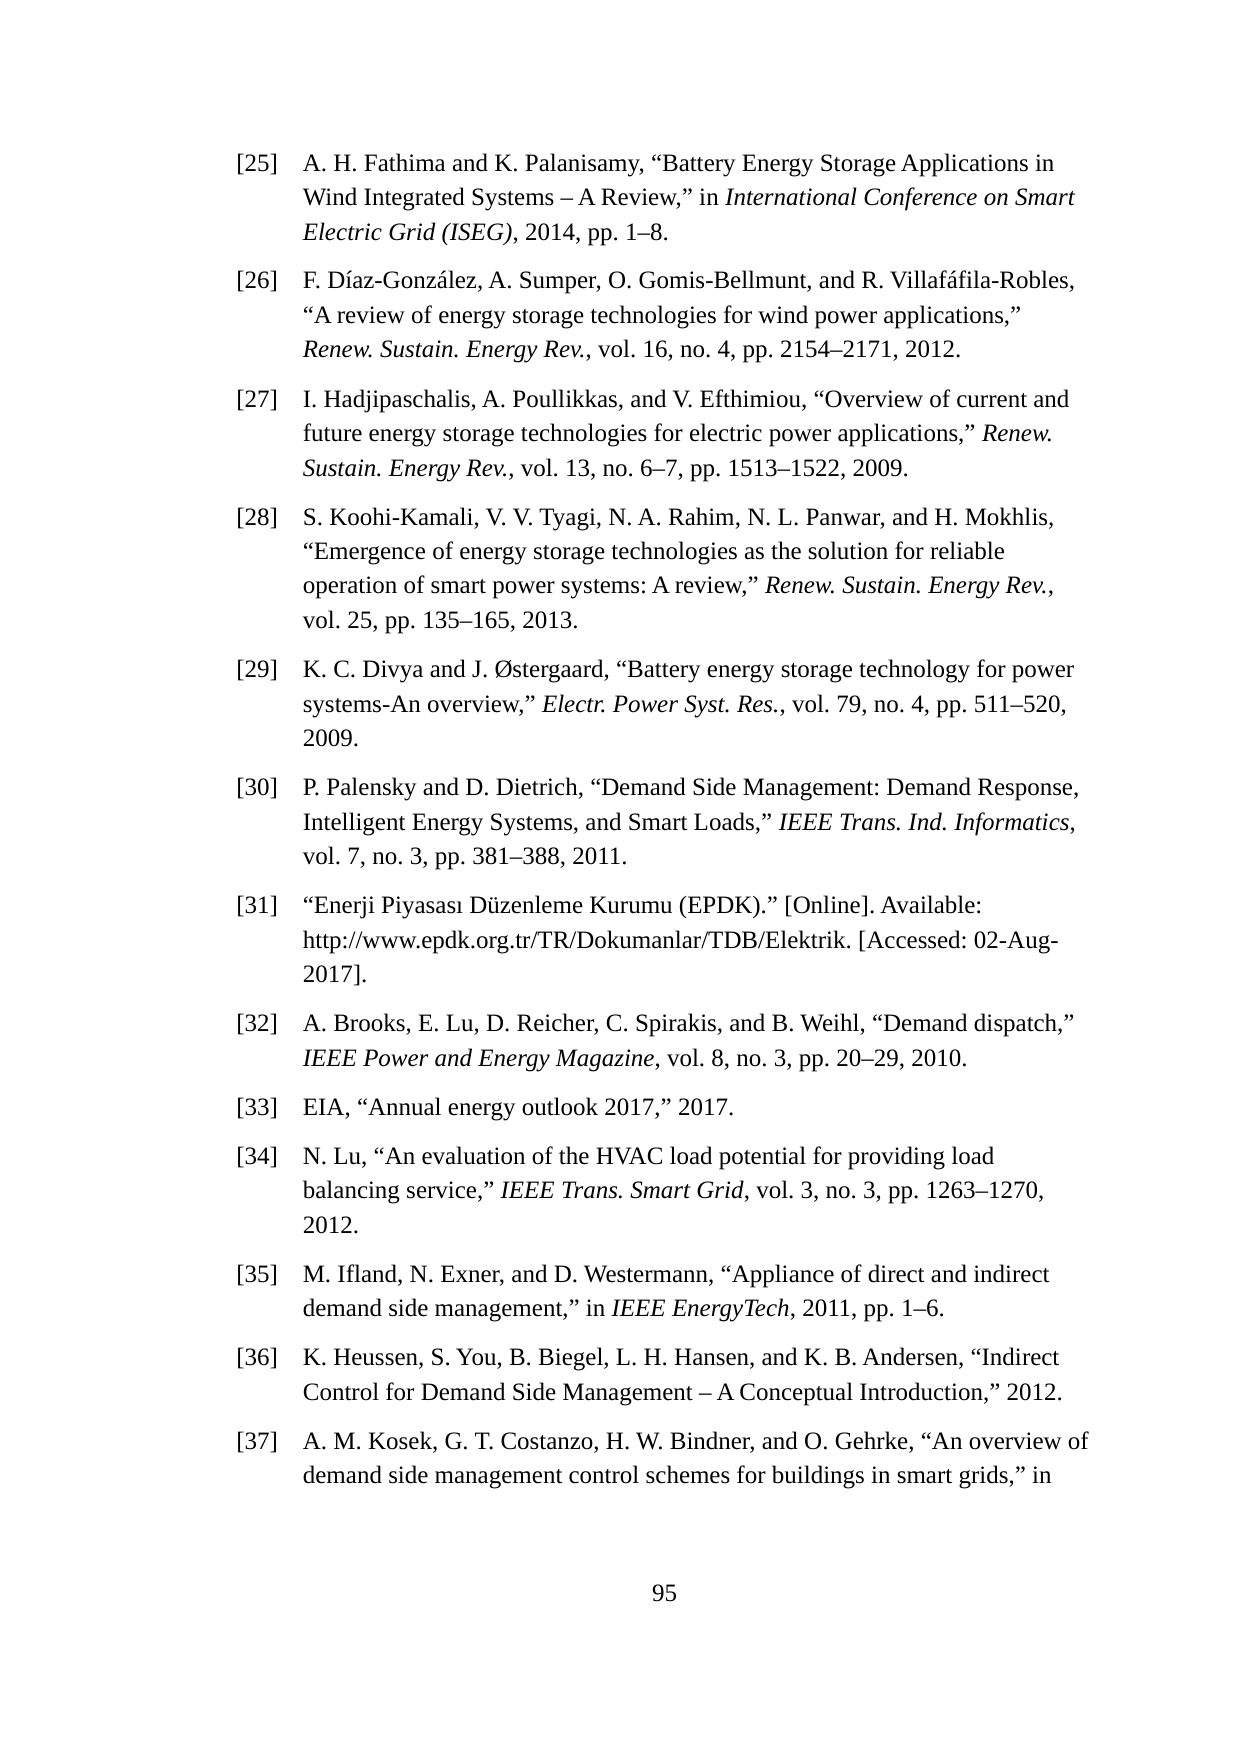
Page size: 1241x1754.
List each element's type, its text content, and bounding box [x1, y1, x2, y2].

text [31] “Enerji Piyasası Düzenleme Kurumu (EPDK).” [Online]. Available: http://www.epdk.org.tr/TR/Dokumanlar/TDB/Elektrik. [Accessed: 02-Aug-2017]. [236, 890, 1093, 988]
text [28] S. Koohi-Kamali, V. V. Tyagi, N. A. Rahim, N. L. Panwar, and H. Mokhlis, “Emergence of energy storage technologies as the solution for reliable operation of smart power systems: A review,” Renew. Sustain. Energy Rev., vol. 25, pp. 135–165, 2013. [236, 502, 1093, 634]
text [34] N. Lu, “An evaluation of the HVAC load potential for providing load balancing service,” IEEE Trans. Smart Grid, vol. 3, no. 3, pp. 1263–1270, 2012. [236, 1141, 1093, 1238]
text [25] A. H. Fathima and K. Palanisamy, “Battery Energy Storage Applications in Wind Integrated Systems – A Review,” in International Conference on Smart Electric Grid (ISEG), 2014, pp. 1–8. [236, 148, 1093, 245]
text [26] F. Díaz-González, A. Sumper, O. Gomis-Bellmunt, and R. Villafáfila-Robles, “A review of energy storage technologies for wind power applications,” Renew. Sustain. Energy Rev., vol. 16, no. 4, pp. 2154–2171, 2012. [236, 266, 1093, 363]
text [37] A. M. Kosek, G. T. Costanzo, H. W. Bindner, and O. Gehrke, “An overview of demand side management control schemes for buildings in smart grids,” in [236, 1426, 1093, 1489]
text [33] EIA, “Annual energy outlook 2017,” 2017. [236, 1092, 1093, 1121]
text [30] P. Palensky and D. Dietrich, “Demand Side Management: Demand Response, Intelligent Energy Systems, and Smart Loads,” IEEE Trans. Ind. Informatics, vol. 7, no. 3, pp. 381–388, 2011. [236, 772, 1093, 870]
text [35] M. Ifland, N. Exner, and D. Westermann, “Appliance of direct and indirect demand side management,” in IEEE EnergyTech, 2011, pp. 1–6. [236, 1259, 1093, 1322]
text [27] I. Hadjipaschalis, A. Poullikkas, and V. Efthimiou, “Overview of current and future energy storage technologies for electric power applications,” Renew. Sustain. Energy Rev., vol. 13, no. 6–7, pp. 1513–1522, 2009. [236, 384, 1093, 481]
text [36] K. Heussen, S. You, B. Biegel, L. H. Hansen, and K. B. Andersen, “Indirect Control for Demand Side Management – A Conceptual Introduction,” 2012. [236, 1342, 1093, 1406]
text [32] A. Brooks, E. Lu, D. Reicher, C. Spirakis, and B. Weihl, “Demand dispatch,” IEEE Power and Energy Magazine, vol. 8, no. 3, pp. 20–29, 2010. [236, 1008, 1093, 1071]
text [29] K. C. Divya and J. Østergaard, “Battery energy storage technology for power systems-An overview,” Electr. Power Syst. Res., vol. 79, no. 4, pp. 511–520, 2009. [236, 654, 1093, 752]
